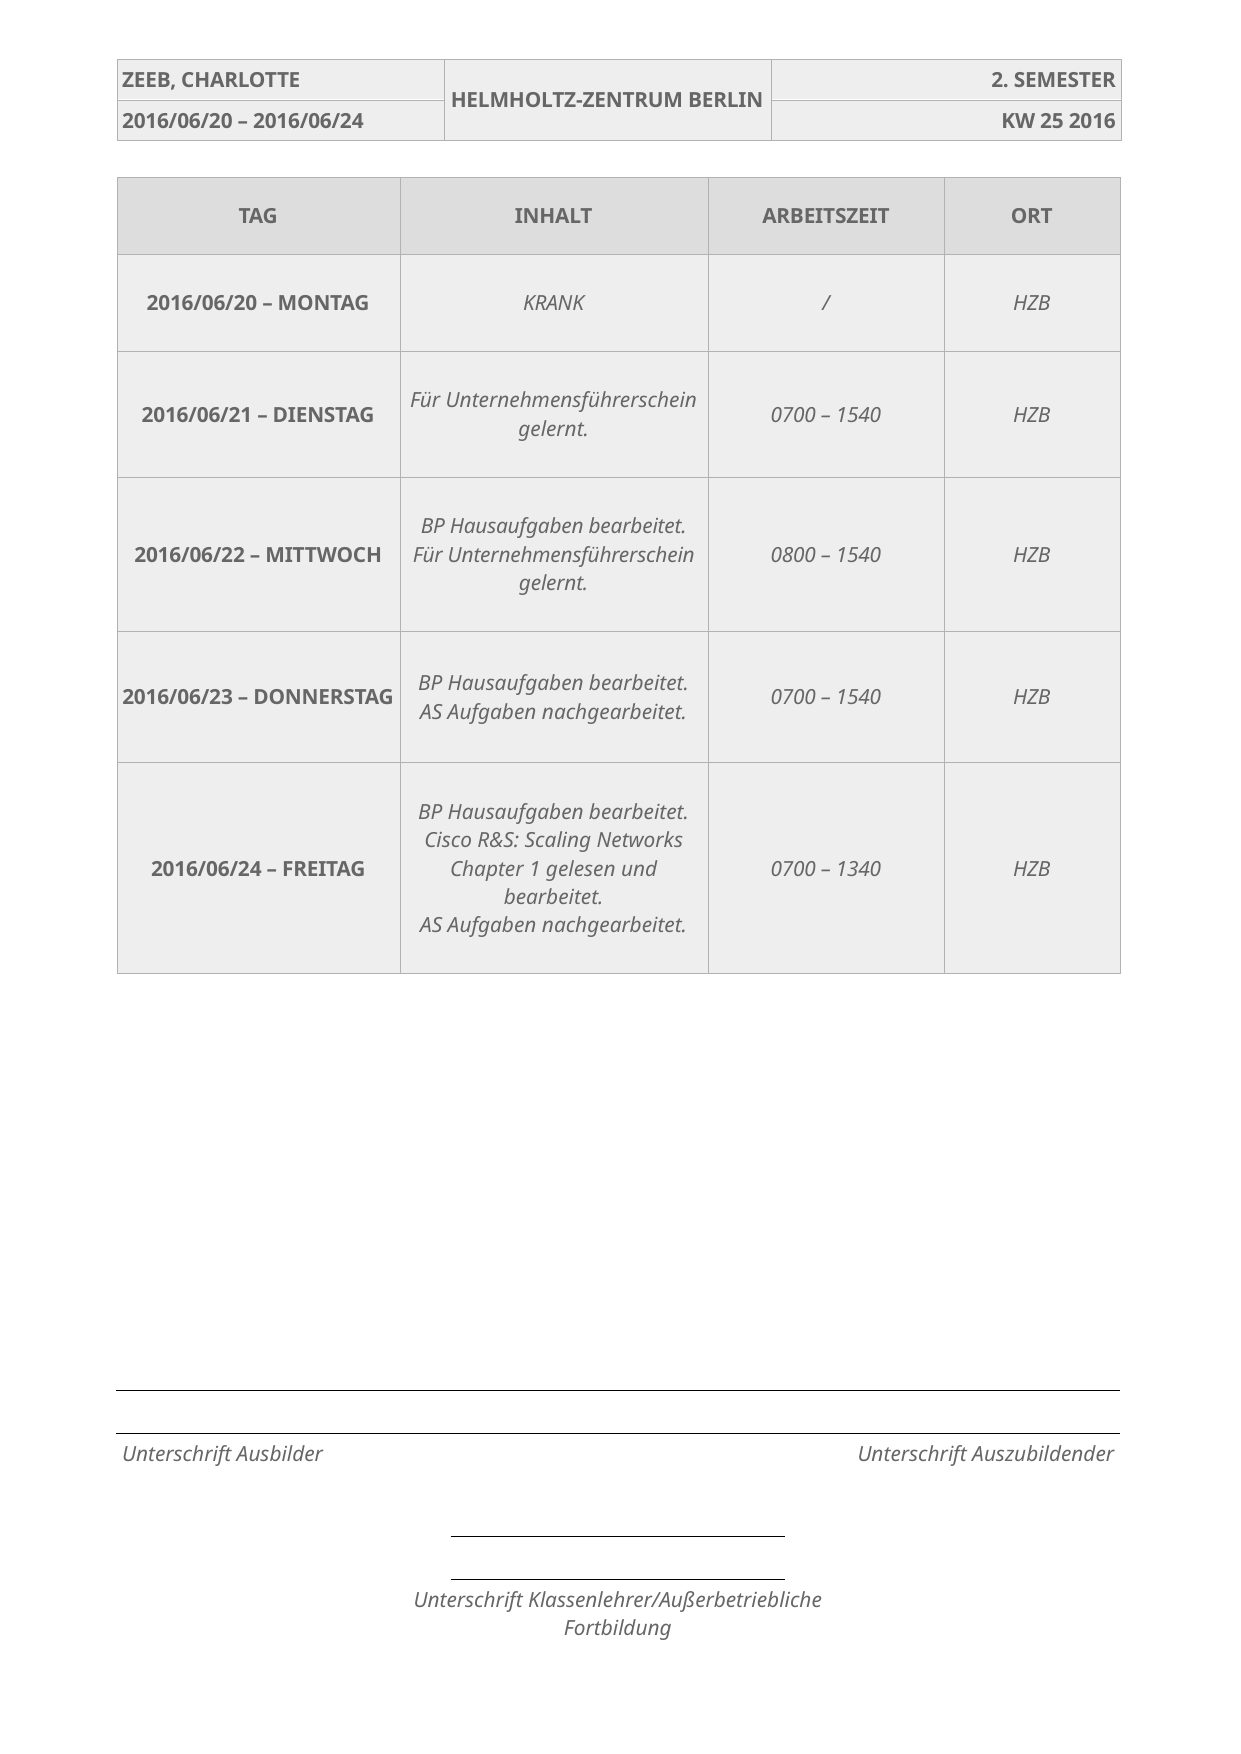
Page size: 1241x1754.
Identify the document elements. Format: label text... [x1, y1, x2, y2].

table_cell HZB [945, 478, 1120, 631]
table_cell 2016/06/24 – FREITAG [118, 763, 400, 973]
table_cell 0700 – 1540 [709, 352, 944, 477]
table_cell 2016/06/22 – MITTWOCH [118, 478, 400, 631]
table_header INHALT [401, 178, 708, 254]
table_cell 0700 – 1340 [709, 763, 944, 973]
table_cell KRANK [401, 255, 708, 351]
table_cell HZB [945, 763, 1120, 973]
table_cell / [709, 255, 944, 351]
table_cell 0800 – 1540 [709, 478, 944, 631]
table_cell 2016/06/21 – DIENSTAG [118, 352, 400, 477]
table_cell BP Hausaufgaben bearbeitet. Für Unternehmensführerschein gelernt. [401, 478, 708, 631]
table_header ARBEITSZEIT [709, 178, 944, 254]
table_cell 0700 – 1540 [709, 632, 944, 762]
table_cell HZB [945, 352, 1120, 477]
table_cell 2016/06/20 – MONTAG [118, 255, 400, 351]
table_header TAG [118, 178, 400, 254]
table_cell BP Hausaufgaben bearbeitet. AS Aufgaben nachgearbeitet. [401, 632, 708, 762]
table_cell HZB [945, 632, 1120, 762]
table_cell BP Hausaufgaben bearbeitet. Cisco R&S: Scaling Networks Chapter 1 gelesen und bearbeitet. AS Aufgaben nachgearbeitet. [401, 763, 708, 973]
table_cell HZB [945, 255, 1120, 351]
table_cell Für Unternehmensführerschein gelernt. [401, 352, 708, 477]
table_header ORT [945, 178, 1120, 254]
table_cell 2016/06/23 – DONNERSTAG [118, 632, 400, 762]
